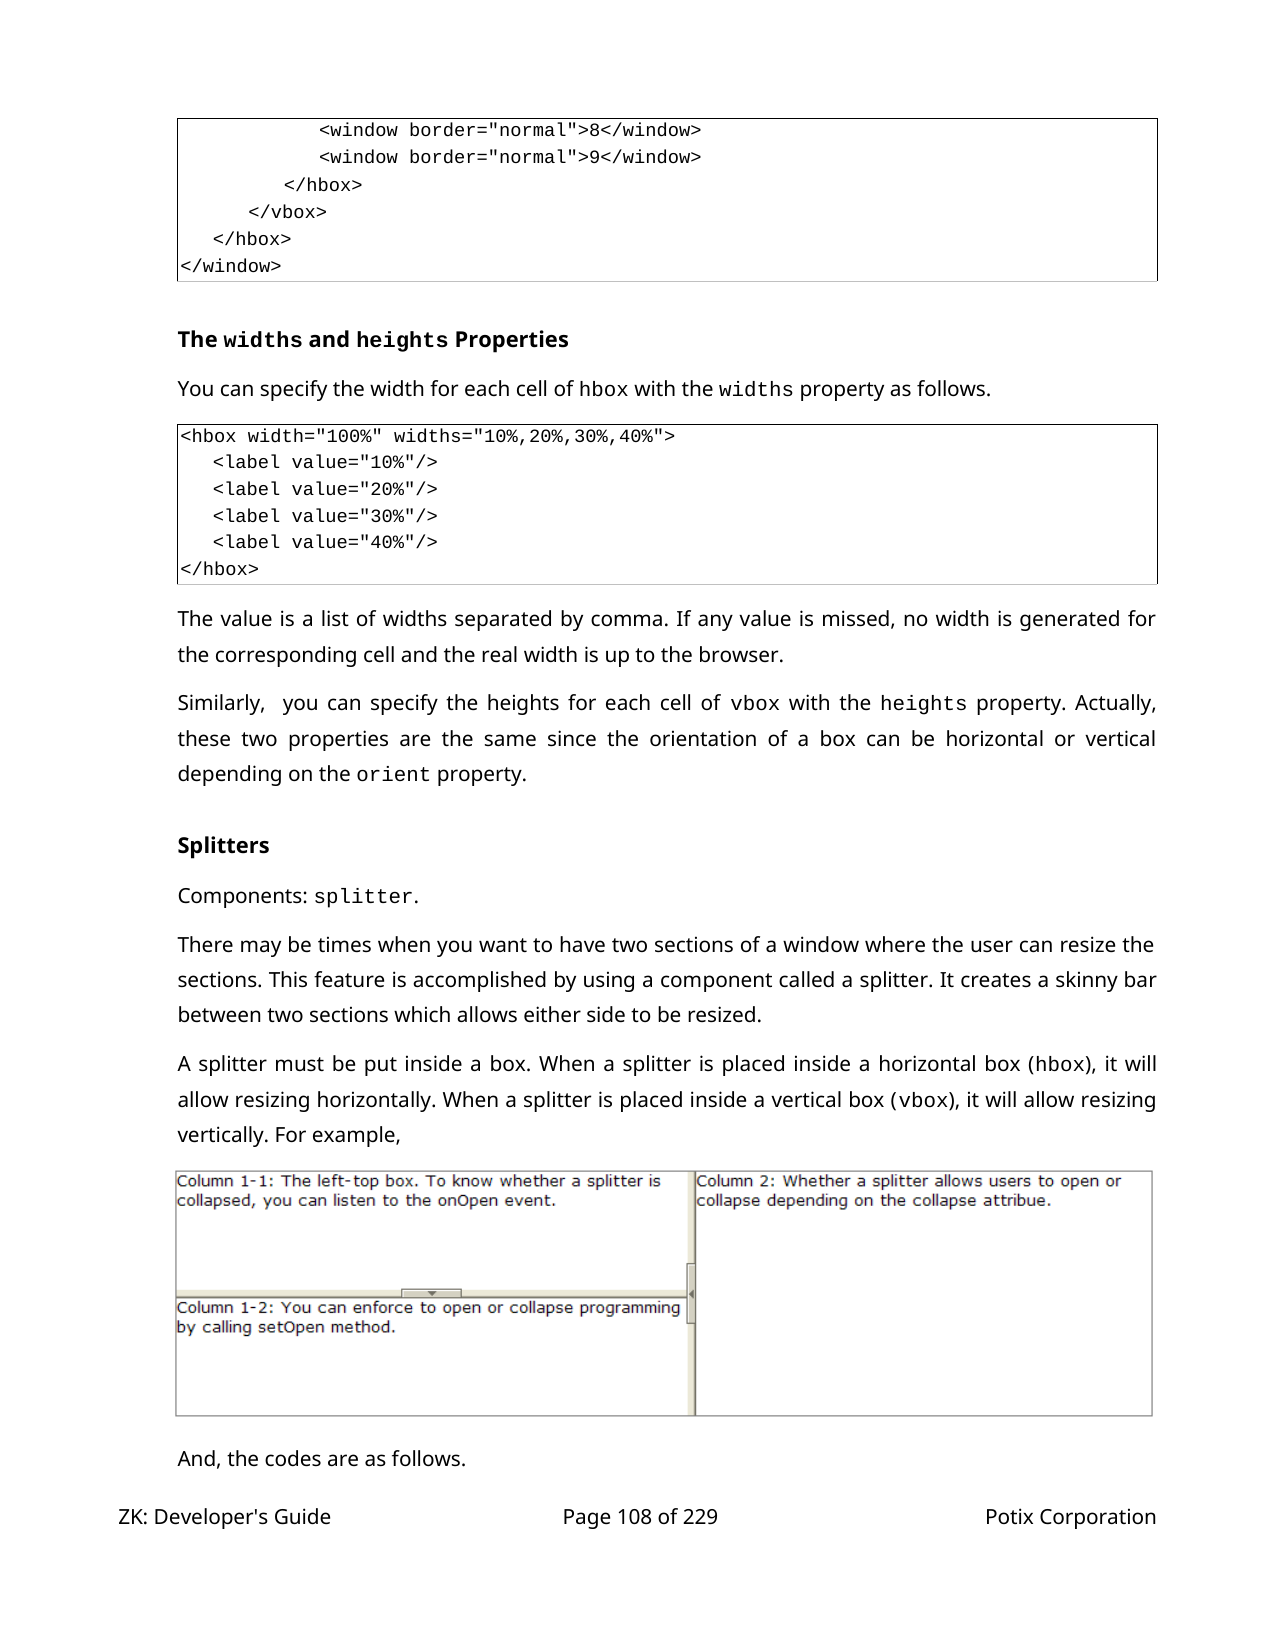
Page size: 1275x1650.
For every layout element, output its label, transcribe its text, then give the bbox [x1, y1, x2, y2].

text <hbox width="100%" widths="10%,20%,30%,40%"> <label value="10%"/> <label value="20%"/> <label value="30%"/> <label value="40%"/> </hbox> [178, 425, 1157, 584]
text </vbox> [178, 200, 1157, 224]
subtitle Splitters [177, 830, 1157, 860]
text </window> [178, 254, 1157, 281]
subtitle The widths and heights Properties [177, 324, 1157, 354]
text There may be times when you want to have two sections of a window where the user can resize the sections. This feature is accomplished by using a component called a splitter. It creates a skinny bar between two sections which allows either side to be resized. [177, 930, 1157, 1029]
text And, the codes are as follows. [177, 1419, 1157, 1472]
picture [173, 1168, 1154, 1419]
text </hbox> [178, 227, 1157, 251]
text <window border="normal">8</window> [178, 119, 1157, 142]
text <window border="normal">9</window> [178, 145, 1157, 169]
text Similarly, you can specify the heights for each cell of vbox with the heights property. Actually, these two properties are the same since the orientation of a box can be horizontal or vertical depending on the orient property. [177, 688, 1157, 788]
text </hbox> [178, 172, 1157, 197]
text You can specify the width for each cell of hbox with the widths property as follows. [177, 374, 1157, 403]
text A splitter must be put inside a box. When a splitter is placed inside a horizontal box (hbox), it will allow resizing horizontally. When a splitter is placed inside a vertical box (vbox), it will allow resizing vertically. For example, [177, 1049, 1157, 1149]
text The value is a list of widths separated by comma. If any value is missed, no width is generated for the corresponding cell and the real width is up to the browser. [177, 604, 1157, 668]
text Components: splitter. [177, 881, 1157, 909]
